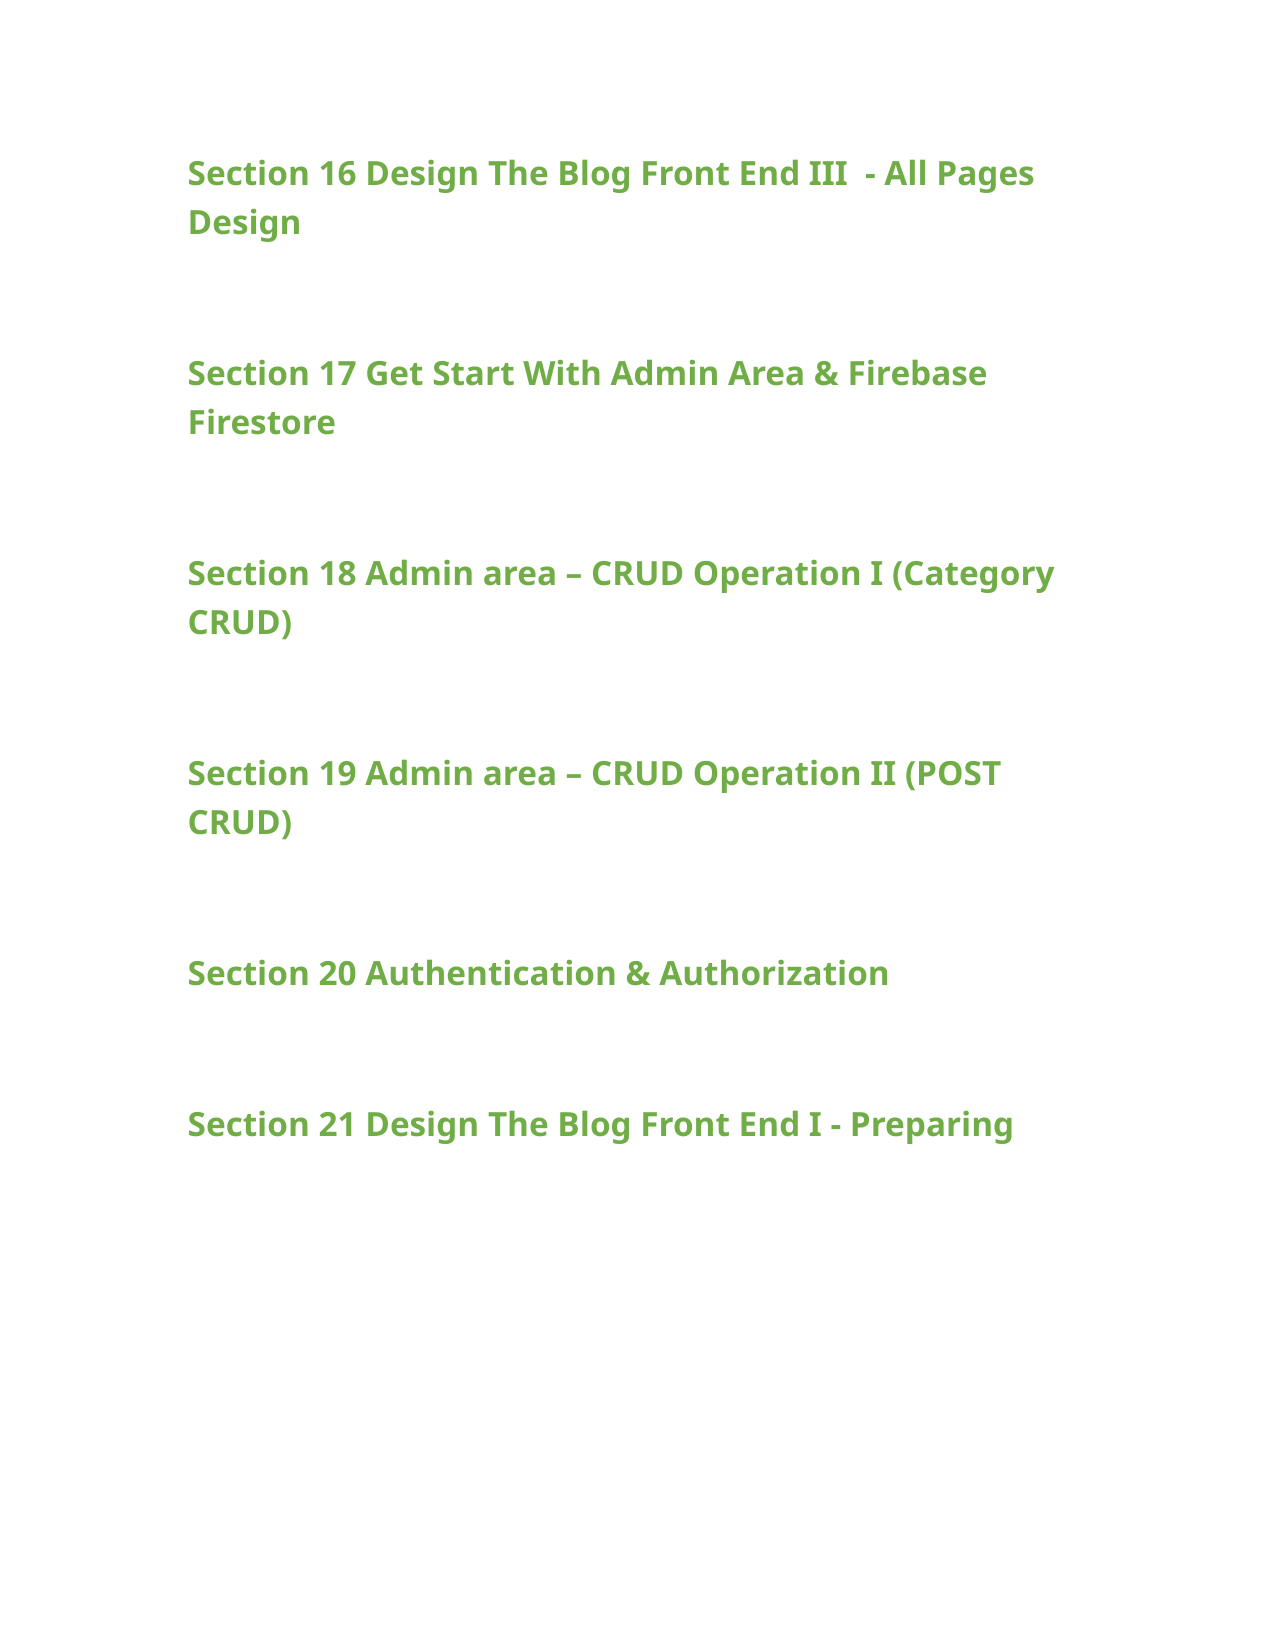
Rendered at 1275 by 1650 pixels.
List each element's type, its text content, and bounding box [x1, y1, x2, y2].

subtitle Section 16 Design The Blog Front End III - All Pages Design [187, 150, 1087, 244]
subtitle Section 21 Design The Blog Front End I - Preparing [187, 1101, 1087, 1146]
subtitle Section 19 Admin area – CRUD Operation II (POST CRUD) [187, 750, 1087, 844]
subtitle Section 18 Admin area – CRUD Operation I (Category CRUD) [187, 550, 1087, 644]
subtitle Section 20 Authentication & Authorization [187, 950, 1087, 995]
subtitle Section 17 Get Start With Admin Area & Firebase Firestore [187, 350, 1087, 444]
